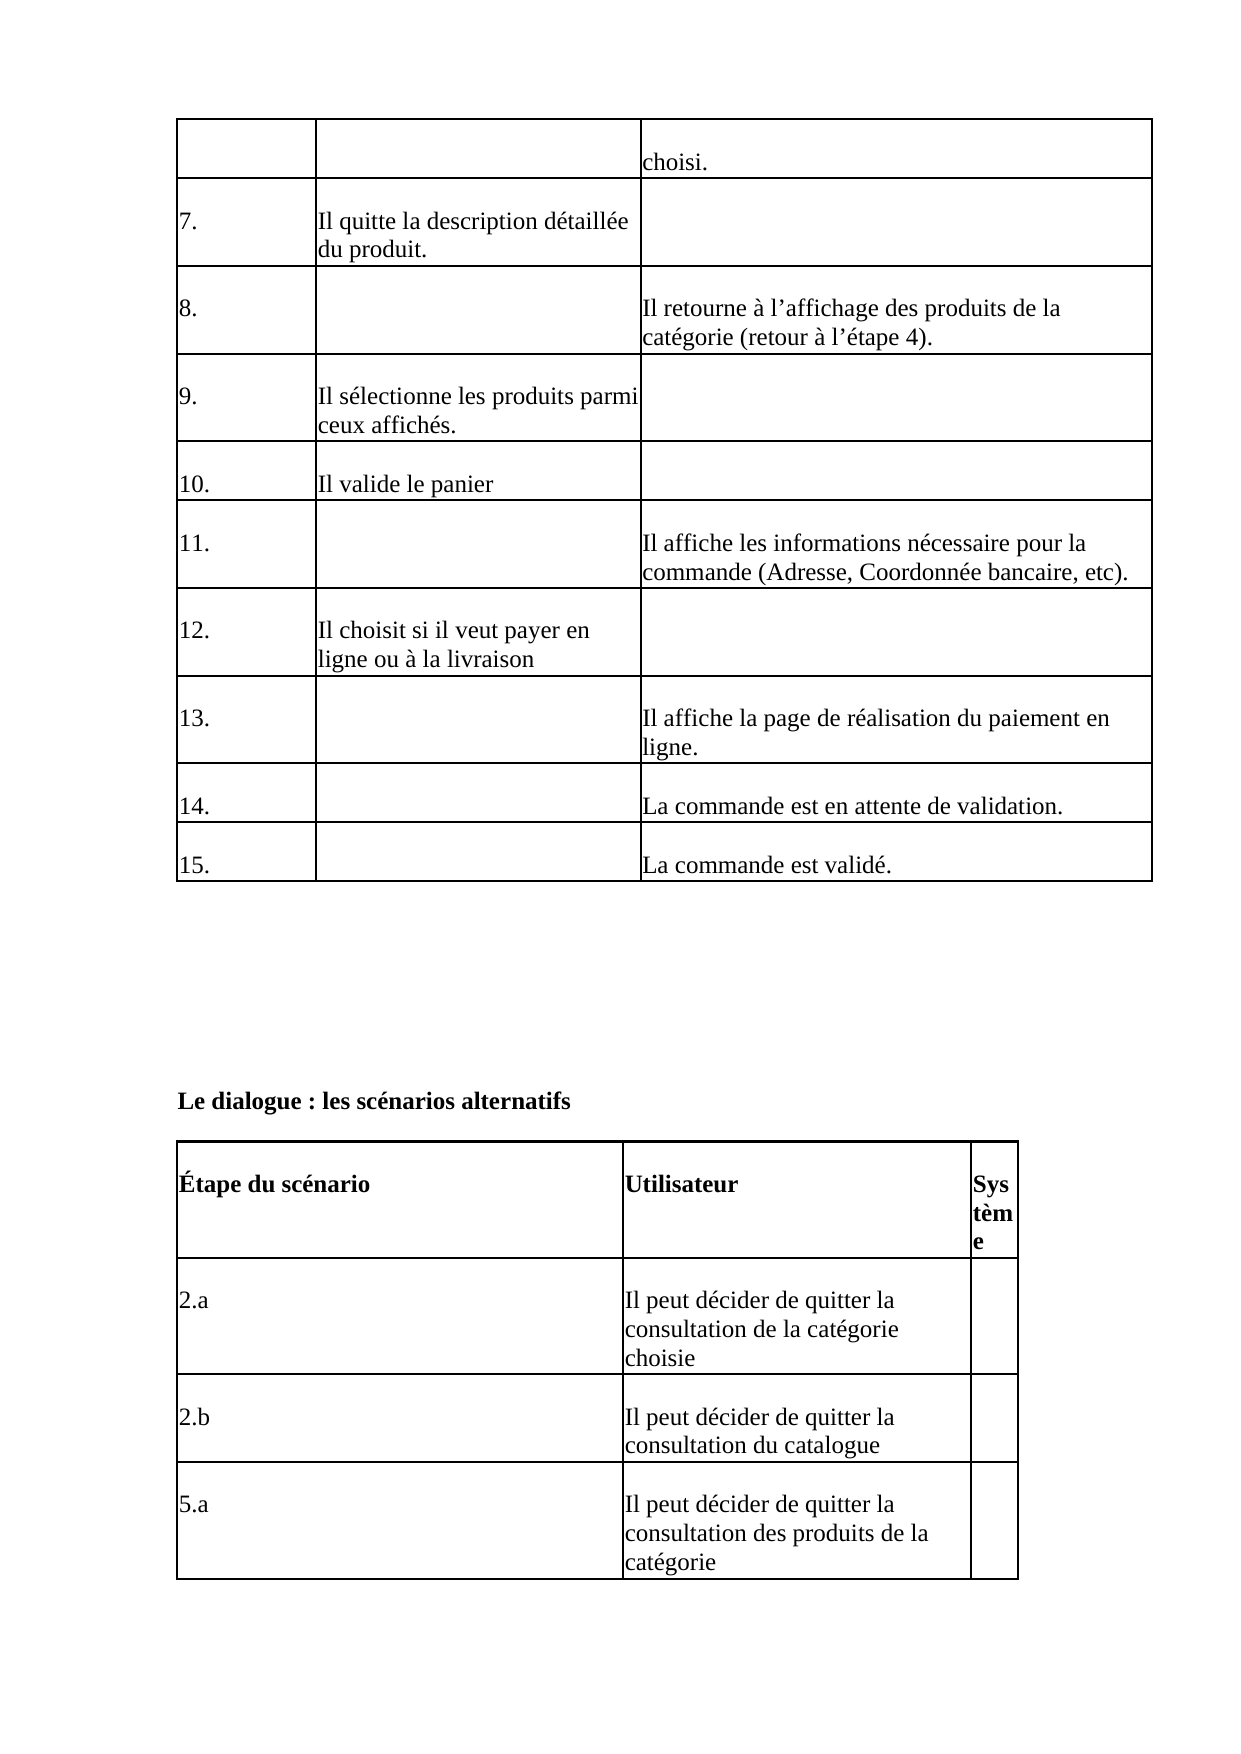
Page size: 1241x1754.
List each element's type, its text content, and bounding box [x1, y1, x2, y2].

table_cell Il affiche les informations nécessaire pour la commande (Adresse, Coordonnée bancaire, etc). [642, 501, 1151, 587]
table_cell Il valide le panier [317, 442, 640, 499]
table_header Utilisateur [624, 1143, 970, 1257]
table_cell choisi. [642, 120, 1151, 177]
table_cell 15. [178, 823, 315, 880]
table_cell Il sélectionne les produits parmi ceux affichés. [317, 355, 640, 440]
table_cell [317, 267, 640, 352]
table_cell [972, 1259, 1017, 1373]
table_cell 14. [178, 764, 315, 821]
table_cell 7. [178, 179, 315, 265]
table_cell [317, 677, 640, 762]
table_cell [178, 120, 315, 177]
table_cell [317, 764, 640, 821]
table_cell 10. [178, 442, 315, 499]
table_cell 8. [178, 267, 315, 352]
table_cell 9. [178, 355, 315, 440]
table_cell [642, 179, 1151, 265]
table_header Système [972, 1143, 1017, 1210]
table_cell [317, 120, 640, 177]
table_cell Il peut décider de quitter la consultation de la catégorie choisie [624, 1259, 970, 1373]
table_cell La commande est en attente de validation. [642, 764, 1151, 821]
table_cell La commande est validé. [642, 823, 1151, 880]
table_cell [642, 589, 1151, 674]
table_cell [317, 823, 640, 880]
table_cell 2.a [178, 1259, 622, 1373]
table_cell 12. [178, 589, 315, 674]
table_header Étape du scénario [178, 1143, 622, 1257]
table_cell [642, 442, 1151, 499]
table_cell [642, 355, 1151, 440]
table_cell Il peut décider de quitter la consultation des produits de la catégorie [624, 1463, 970, 1577]
table_cell [972, 1375, 1017, 1461]
table_cell [317, 501, 640, 587]
table_cell 2.b [178, 1375, 622, 1461]
table_cell Il quitte la description détaillée du produit. [317, 179, 640, 265]
table_cell 13. [178, 677, 315, 762]
table_cell Il retourne à l’affichage des produits de la catégorie (retour à l’étape 4). [642, 267, 1151, 352]
table_cell 5.a [178, 1463, 622, 1577]
table_cell Il affiche la page de réalisation du paiement en ligne. [642, 677, 1151, 762]
table_cell Il choisit si il veut payer en ligne ou à la livraison [317, 589, 640, 674]
subtitle Le dialogue : les scénarios alternatifs [177, 1086, 1152, 1115]
table_cell [972, 1463, 1017, 1577]
table_cell Il peut décider de quitter la consultation du catalogue [624, 1375, 970, 1461]
table_cell 11. [178, 501, 315, 587]
